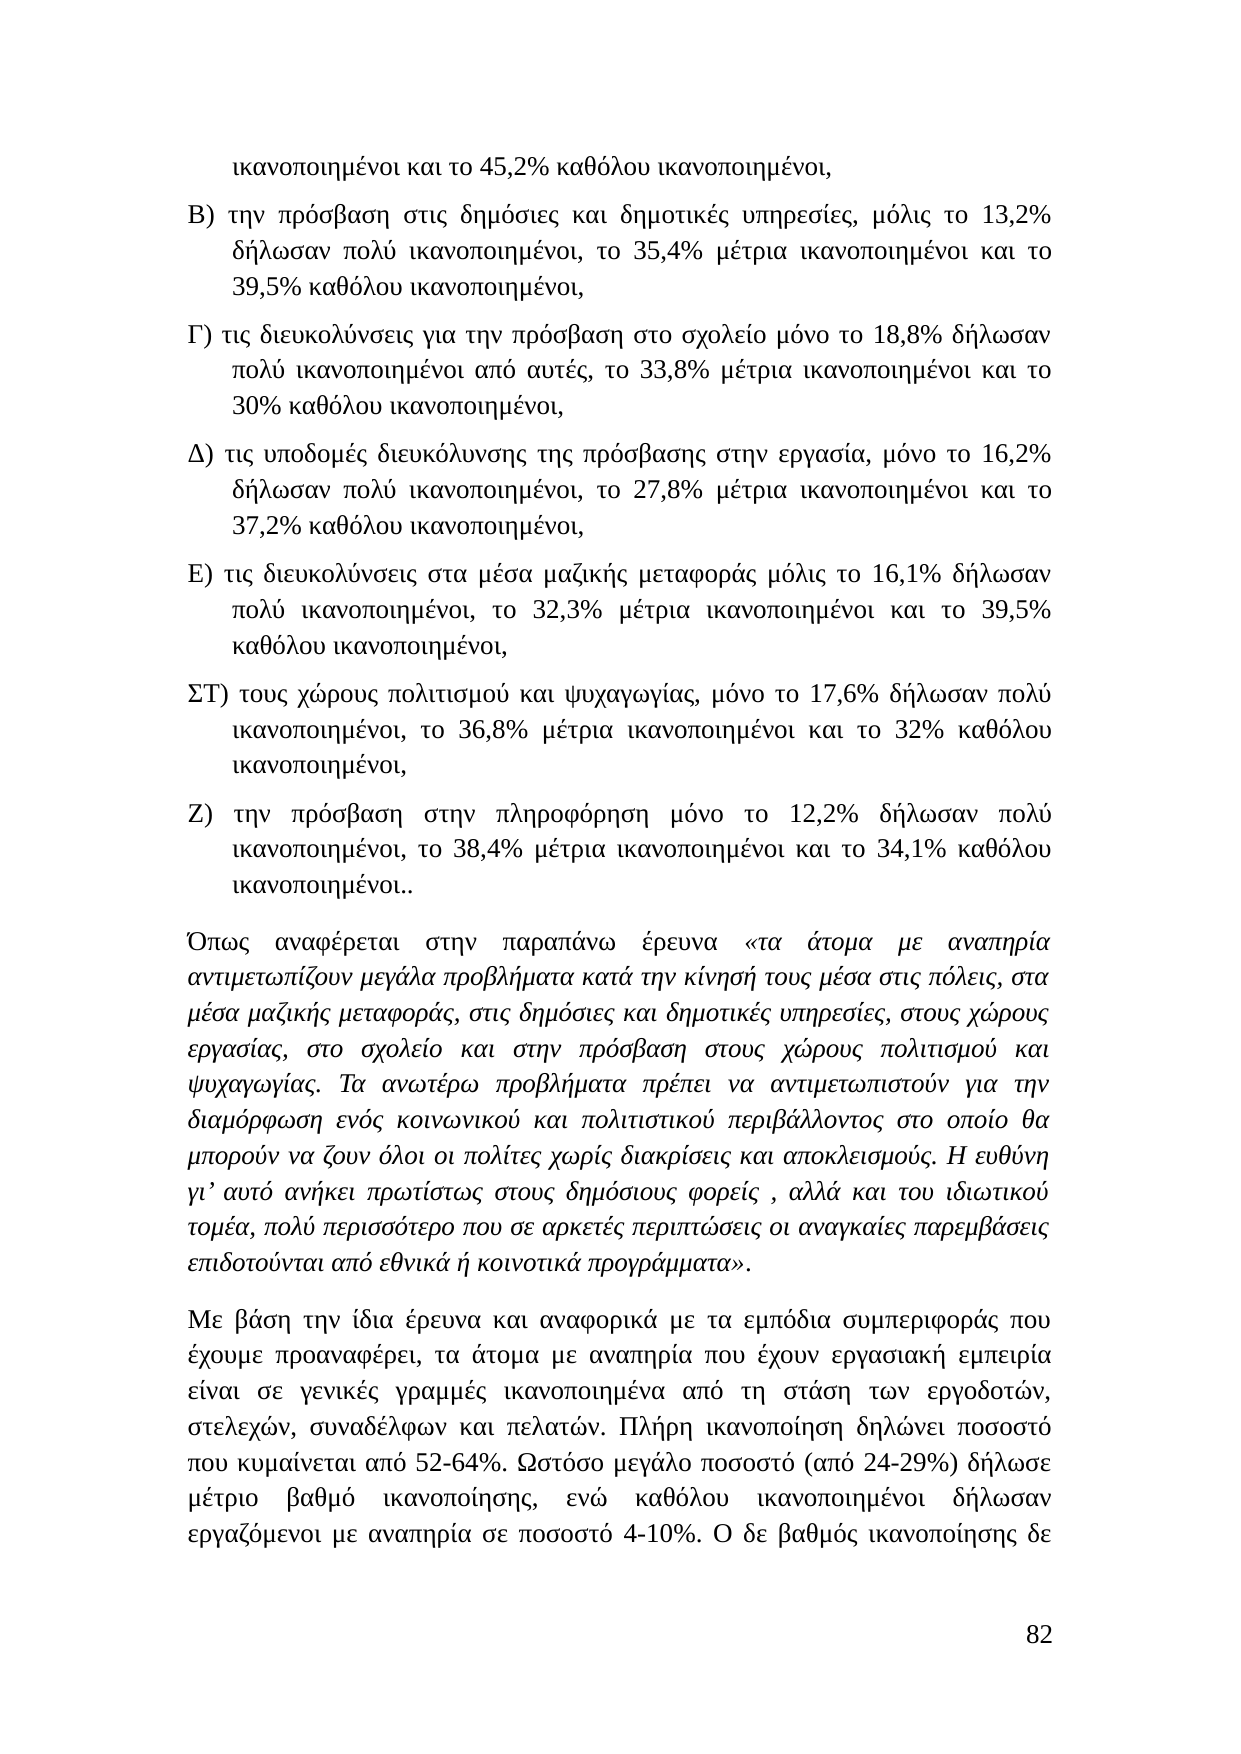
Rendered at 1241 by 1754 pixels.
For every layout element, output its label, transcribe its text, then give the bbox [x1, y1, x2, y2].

text Με βάση την ίδια έρευνα και αναφορικά με τα εμπόδια συμπεριφοράς που έχουμε προαναφέρει, τα άτομα με αναπηρία που έχουν εργασιακή εμπειρία είναι σε γενικές γραμμές ικανοποιημένα από τη στάση των εργοδοτών, στελεχών, συναδέλφων και πελατών. Πλήρη ικανοποίηση δηλώνει ποσοστό που κυμαίνεται από 52-64%. Ωστόσο μεγάλο ποσοστό (από 24-29%) δήλωσε μέτριο βαθμό ικανοποίησης, ενώ καθόλου ικανοποιημένοι δήλωσαν εργαζόμενοι με αναπηρία σε ποσοστό 4-10%. Ο δε βαθμός ικανοποίησης δε [187, 1303, 1053, 1548]
text Γ) τις διευκολύνσεις για την πρόσβαση στο σχολείο μόνο το 18,8% δήλωσαν πολύ ικανοποιημένοι από αυτές, το 33,8% μέτρια ικανοποιημένοι και το 30% καθόλου ικανοποιημένοι, [187, 318, 1053, 421]
text Όπως αναφέρεται στην παραπάνω έρευνα «τα άτομα με αναπηρία αντιμετωπίζουν μεγάλα προβλήματα κατά την κίνησή τους μέσα στις πόλεις, στα μέσα μαζικής μεταφοράς, στις δημόσιες και δημοτικές υπηρεσίες, στους χώρους εργασίας, στο σχολείο και στην πρόσβαση στους χώρους πολιτισμού και ψυχαγωγίας. Τα ανωτέρω προβλήματα πρέπει να αντιμετωπιστούν για την διαμόρφωση ενός κοινωνικού και πολιτιστικού περιβάλλοντος στο οποίο θα μπορούν να ζουν όλοι οι πολίτες χωρίς διακρίσεις και αποκλεισμούς. Η ευθύνη γι’ αυτό ανήκει πρωτίστως στους δημόσιους φορείς , αλλά και του ιδιωτικού τομέα, πολύ περισσότερο που σε αρκετές περιπτώσεις οι αναγκαίες παρεμβάσεις επιδοτούνται από εθνικά ή κοινοτικά προγράμματα». [187, 925, 1053, 1277]
text Β) την πρόσβαση στις δημόσιες και δημοτικές υπηρεσίες, μόλις το 13,2% δήλωσαν πολύ ικανοποιημένοι, το 35,4% μέτρια ικανοποιημένοι και το 39,5% καθόλου ικανοποιημένοι, [187, 198, 1053, 301]
text ικανοποιημένοι και το 45,2% καθόλου ικανοποιημένοι, [187, 150, 1053, 181]
text Δ) τις υποδομές διευκόλυνσης της πρόσβασης στην εργασία, μόνο το 16,2% δήλωσαν πολύ ικανοποιημένοι, το 27,8% μέτρια ικανοποιημένοι και το 37,2% καθόλου ικανοποιημένοι, [187, 438, 1053, 540]
text Ε) τις διευκολύνσεις στα μέσα μαζικής μεταφοράς μόλις το 16,1% δήλωσαν πολύ ικανοποιημένοι, το 32,3% μέτρια ικανοποιημένοι και το 39,5% καθόλου ικανοποιημένοι, [187, 557, 1053, 660]
text Ζ) την πρόσβαση στην πληροφόρηση μόνο το 12,2% δήλωσαν πολύ ικανοποιημένοι, το 38,4% μέτρια ικανοποιημένοι και το 34,1% καθόλου ικανοποιημένοι.. [187, 797, 1053, 899]
text ΣΤ) τους χώρους πολιτισμού και ψυχαγωγίας, μόνο το 17,6% δήλωσαν πολύ ικανοποιημένοι, το 36,8% μέτρια ικανοποιημένοι και το 32% καθόλου ικανοποιημένοι, [187, 677, 1053, 779]
